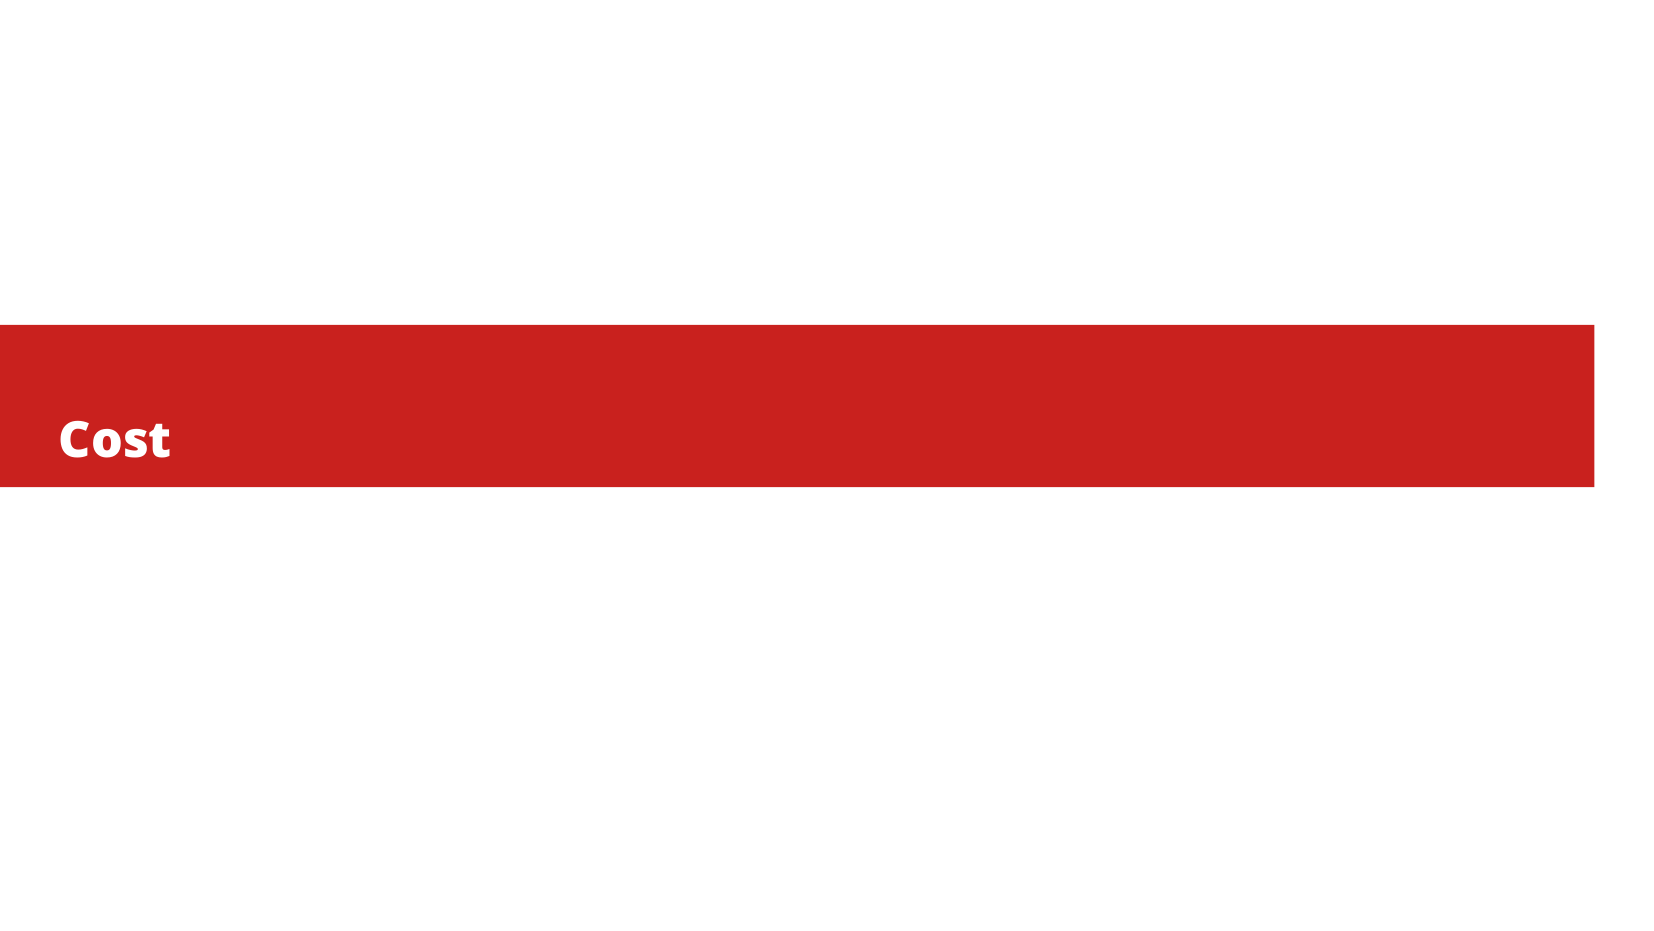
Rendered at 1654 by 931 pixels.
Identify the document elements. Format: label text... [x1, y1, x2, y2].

title Cost [59, 354, 1565, 473]
